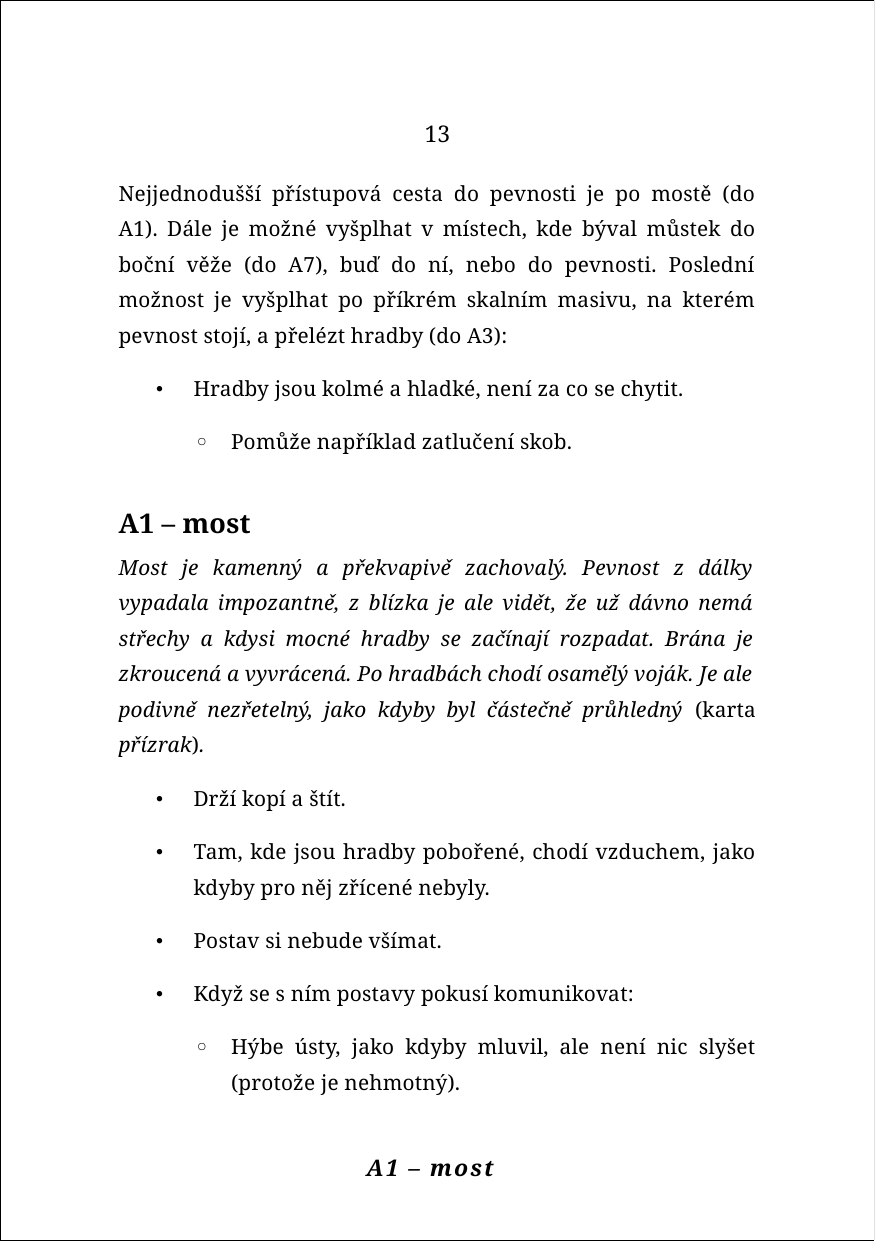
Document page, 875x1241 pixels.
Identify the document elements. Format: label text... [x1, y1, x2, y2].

subtitle A1 – most [118, 504, 756, 541]
list Tam, kde jsou hradby pobořené, chodí vzduchem, jako kdyby pro něj zřícené nebyly. [156, 837, 756, 901]
list Pomůže například zatlučení skob. [193, 427, 756, 456]
text Nejjednodušší přístupová cesta do pevnosti je po mostě (do A1). Dále je možné vyšplhat v místech, kde býval můstek do boční věže (do A7), buď do ní, nebo do pevnosti. Poslední možnost je vyšplhat po příkrém skalním masivu, na kterém pevnost stojí, a přelézt hradby (do A3): [118, 179, 756, 349]
list Hýbe ústy, jako kdyby mluvil, ale není nic slyšet (protože je nehmotný). [193, 1032, 756, 1096]
list Hradby jsou kolmé a hladké, není za co se chytit. [156, 374, 756, 403]
text Most je kamenný a překvapivě zachovalý. Pevnost z dálky vypadala impozantně, z blízka je ale vidět, že už dávno nemá střechy a kdysi mocné hradby se začínají rozpadat. Brána je zkroucená a vyvrácená. Po hradbách chodí osamělý voják. Je ale podivně nezřetelný, jako kdyby byl částečně průhledný (karta přízrak). [118, 553, 756, 759]
list Postav si nebude všímat. [156, 926, 756, 954]
list Když se s ním postavy pokusí komunikovat: [156, 979, 756, 1007]
list Drží kopí a štít. [156, 784, 756, 812]
